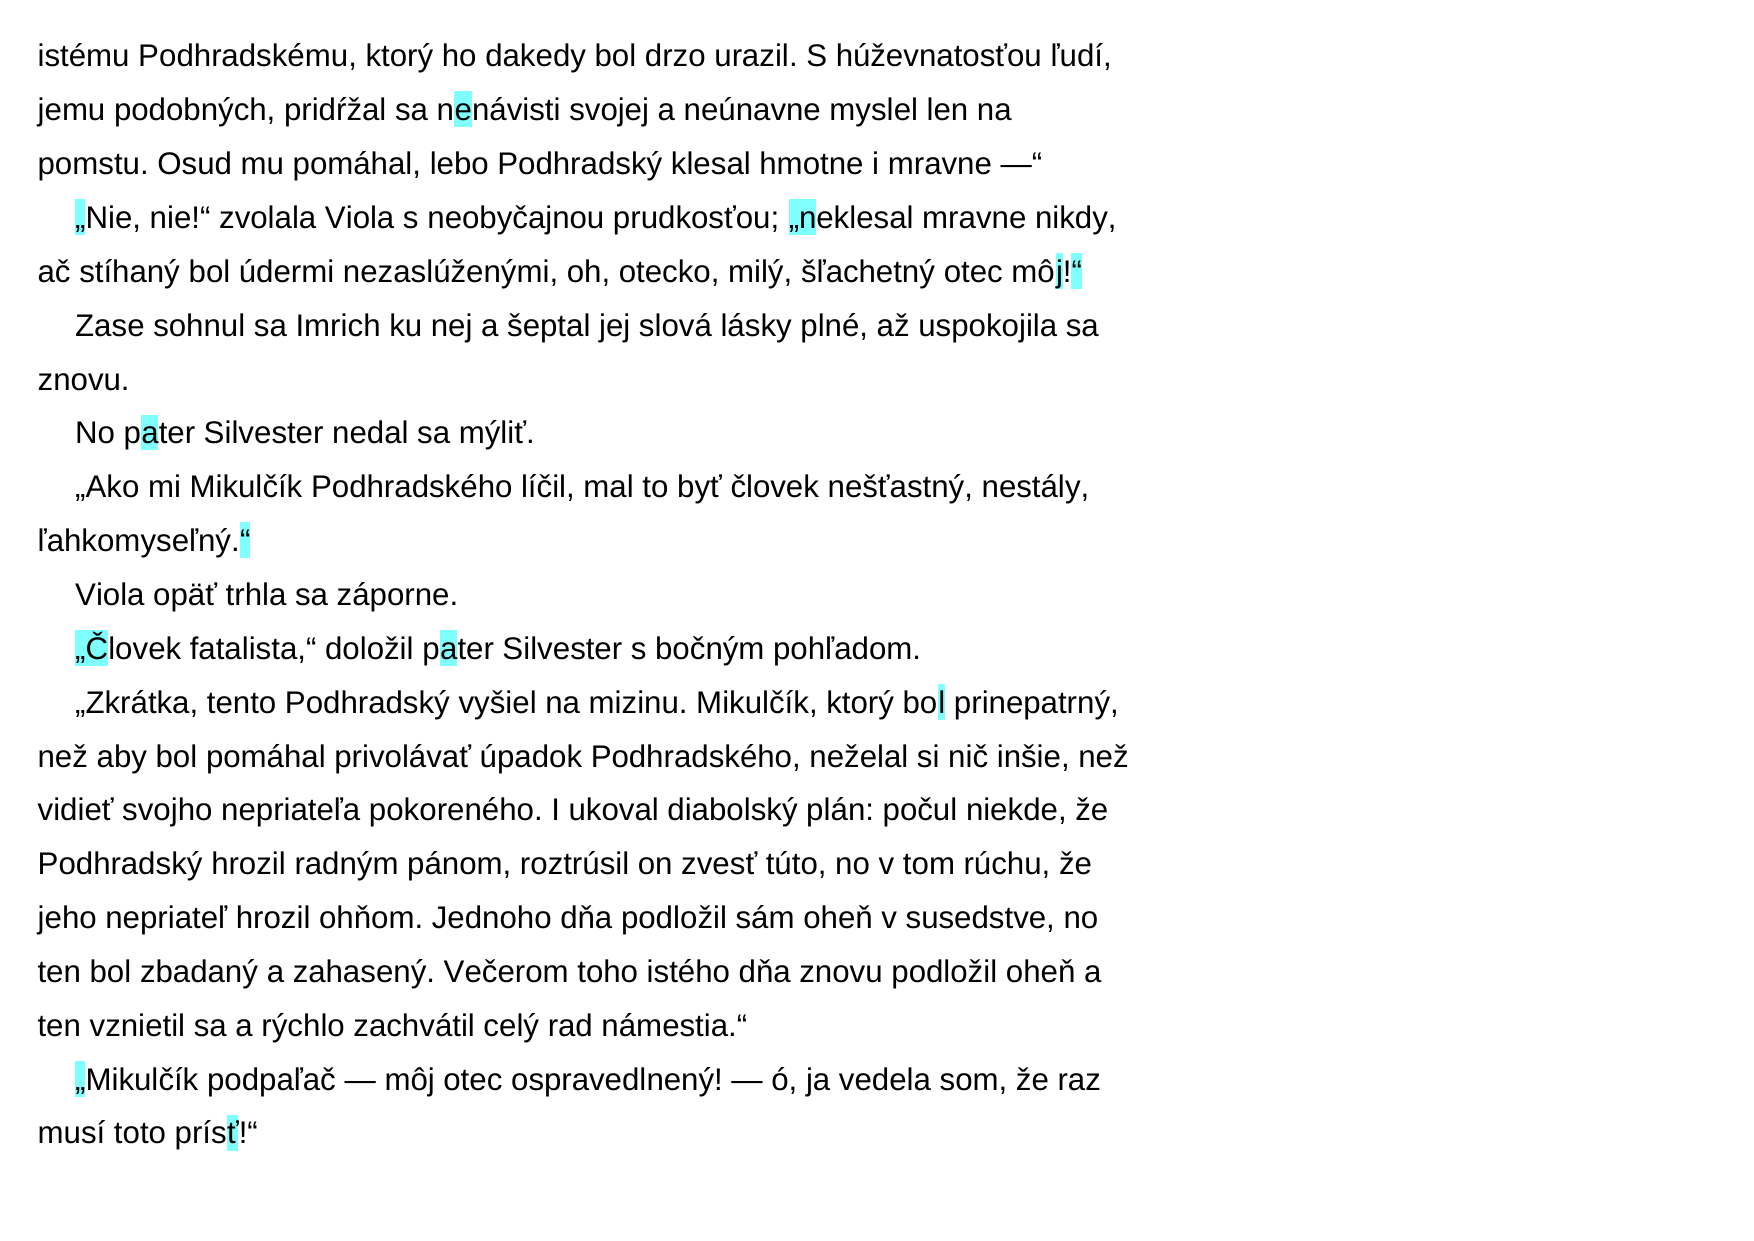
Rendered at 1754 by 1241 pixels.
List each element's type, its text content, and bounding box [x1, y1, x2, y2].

text Viola opäť trhla sa záporne. [37, 576, 1130, 612]
text „Človek fatalista,“ doložil pater Silvester s bočným pohľadom. [37, 630, 1130, 666]
text Zase sohnul sa Imrich ku nej a šeptal jej slová lásky plné, až uspokojila sa znovu. [37, 307, 1130, 397]
text „Mikulčík podpaľač — môj otec ospravedlnený! — ó, ja vedela som, že raz musí toto prísť!“ [37, 1061, 1130, 1151]
text „Nie, nie!“ zvolala Viola s neobyčajnou prudkosťou; „neklesal mravne nikdy, ač stíhaný bol údermi nezaslúženými, oh, otecko, milý, šľachetný otec môj!“ [37, 199, 1130, 289]
text No pater Silvester nedal sa mýliť. [37, 414, 1130, 450]
text „Ako mi Mikulčík Podhradského líčil, mal to byť človek nešťastný, nestály, ľahkomyseľný.“ [37, 468, 1130, 558]
text istému Podhradskému, ktorý ho dakedy bol drzo urazil. S húževnatosťou ľudí, jemu podobných, pridŕžal sa nenávisti svojej a neúnavne myslel len na pomstu. Osud mu pomáhal, lebo Podhradský klesal hmotne i mravne —“ [37, 37, 1130, 181]
text „Zkrátka, tento Podhradský vyšiel na mizinu. Mikulčík, ktorý bol prinepatrný, než aby bol pomáhal privolávať úpadok Podhradského, neželal si nič inšie, než vidieť svojho nepriateľa pokoreného. I ukoval diabolský plán: počul niekde, že Podhradský hrozil radným pánom, roztrúsil on zvesť túto, no v tom rúchu, že jeho nepriateľ hrozil ohňom. Jednoho dňa podložil sám oheň v susedstve, no ten bol zbadaný a zahasený. Večerom toho istého dňa znovu podložil oheň a ten vznietil sa a rýchlo zachvátil celý rad námestia.“ [37, 684, 1130, 1043]
